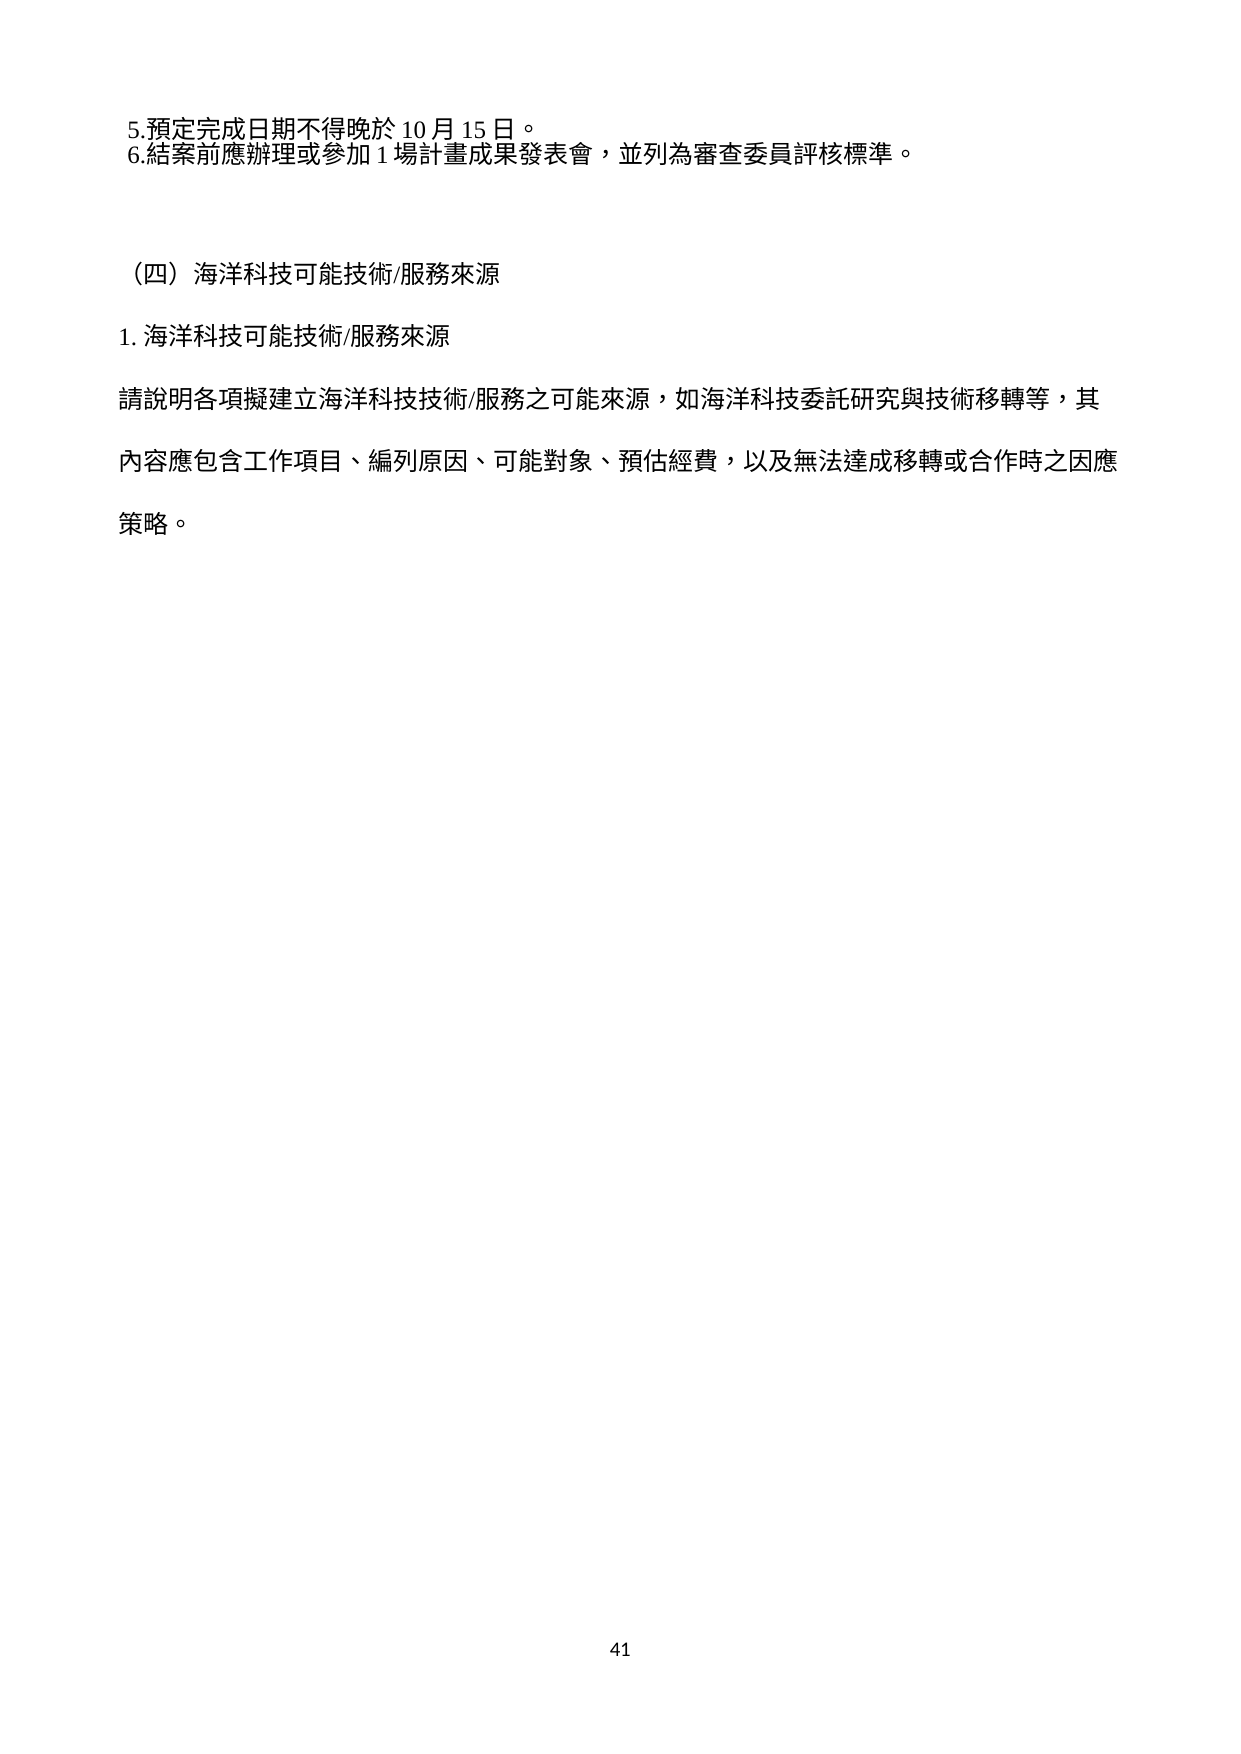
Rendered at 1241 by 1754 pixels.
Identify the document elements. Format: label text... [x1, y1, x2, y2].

text （四）海洋科技可能技術/服務來源 [118, 231, 1122, 293]
list 預定完成日期不得晚於10月15日。 [127, 118, 1122, 143]
list 結案前應辦理或參加1場計畫成果發表會，並列為審查委員評核標準。 [127, 143, 1122, 168]
text 1. 海洋科技可能技術/服務來源 [118, 293, 1122, 356]
text 請說明各項擬建立海洋科技技術/服務之可能來源，如海洋科技委託研究與技術移轉等，其內容應包含工作項目、編列原因、可能對象、預估經費，以及無法達成移轉或合作時之因應策略。 [118, 356, 1122, 543]
